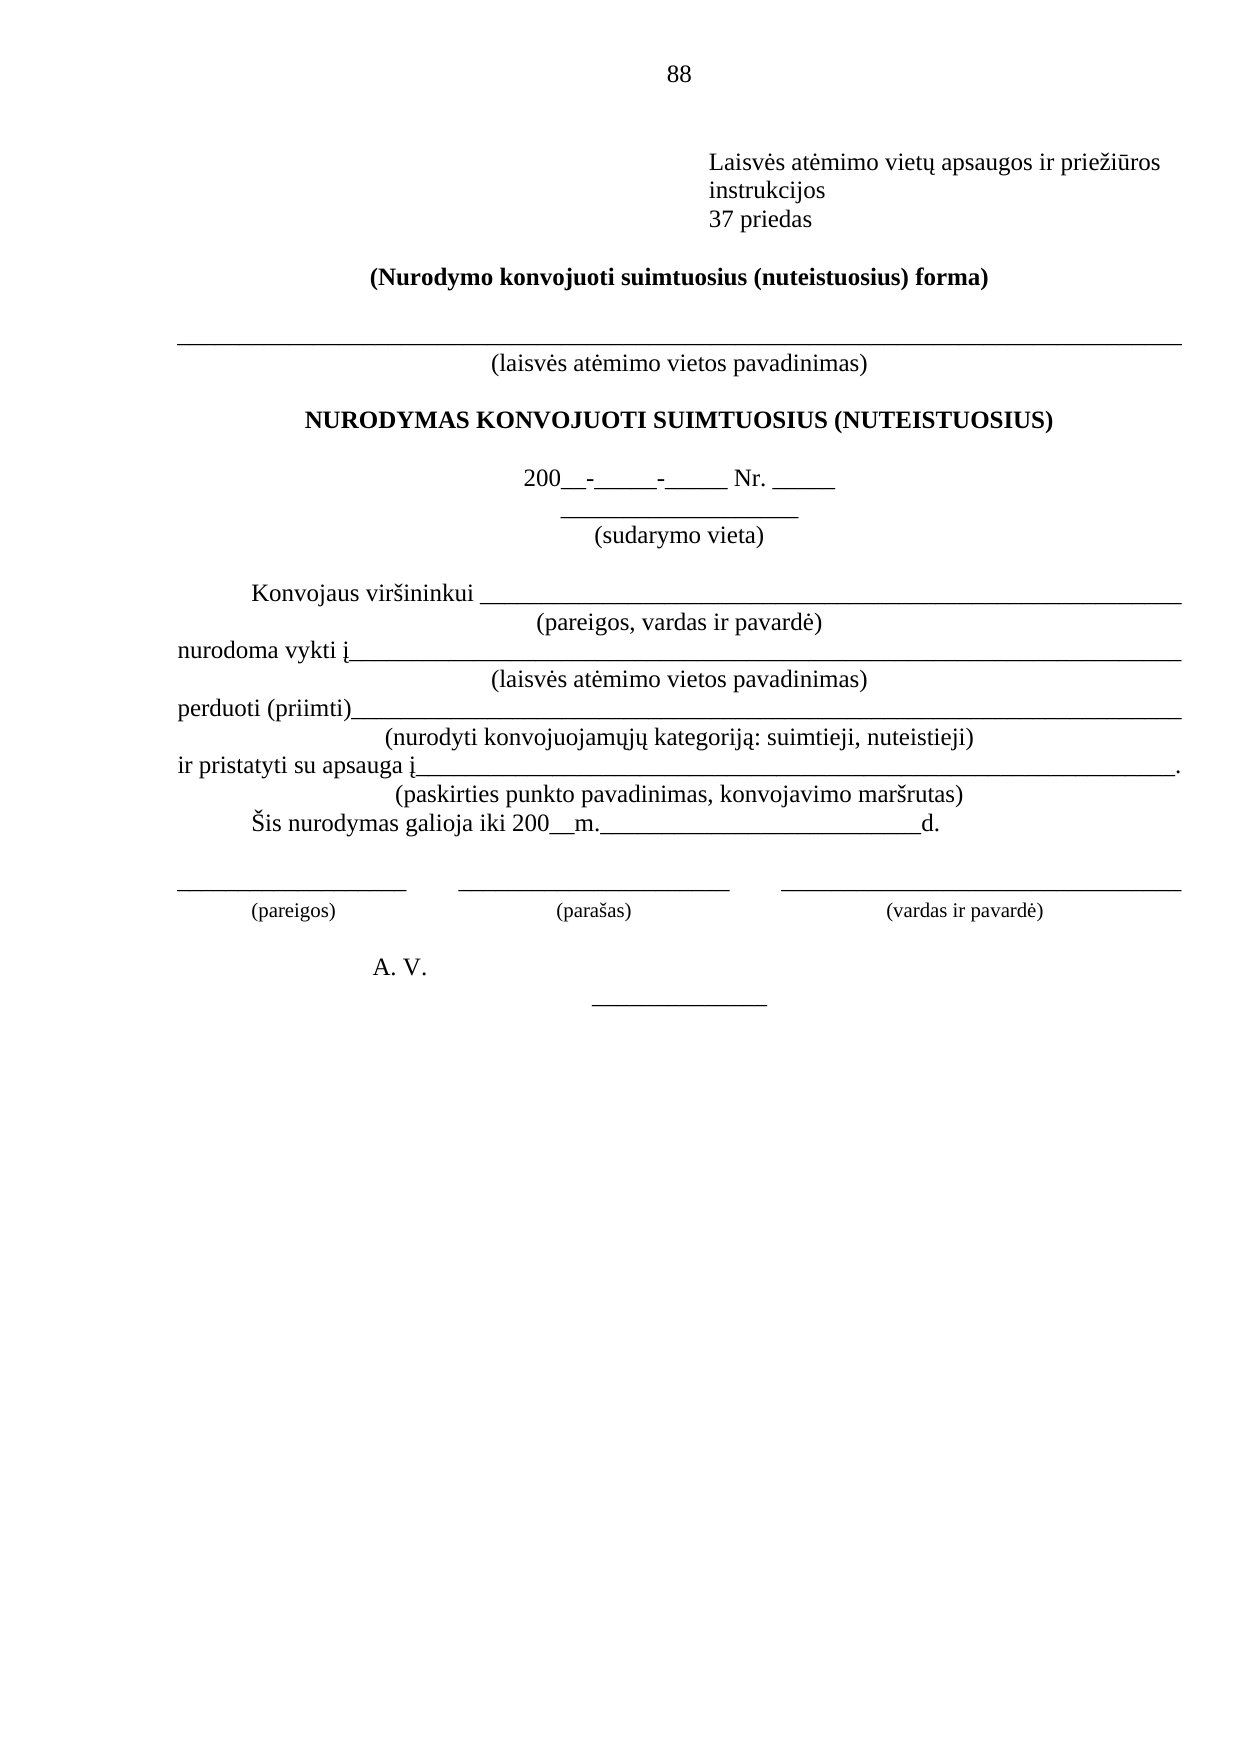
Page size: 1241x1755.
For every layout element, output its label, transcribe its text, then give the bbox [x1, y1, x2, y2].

text ir pristatyti su apsauga į . [177, 751, 1181, 779]
text perduoti (priimti) [177, 693, 1181, 722]
text (pareigos, vardas ir pavardė) [177, 607, 1181, 636]
text A. V. [177, 952, 1181, 981]
text 200__-_____-_____ Nr. _____ [177, 463, 1181, 492]
text nurodoma vykti į [177, 636, 1181, 664]
text (sudarymo vieta) [177, 521, 1181, 549]
text Šis nurodymas galioja iki 200__m. d. [177, 808, 1181, 837]
text (pareigos) (parašas) (vardas ir pavardė) [177, 894, 1181, 923]
text (nurodyti konvojuojamųjų kategoriją: suimtieji, nuteistieji) [177, 722, 1181, 751]
text (paskirties punkto pavadinimas, konvojavimo maršrutas) [177, 779, 1181, 808]
text ______________ [177, 981, 1181, 1009]
text ___________________ [177, 492, 1181, 521]
text (laisvės atėmimo vietos pavadinimas) [177, 348, 1181, 377]
text 37 priedas [177, 204, 1181, 233]
text NURODYMAS KONVOJUOTI SUIMTUOSIUS (NUTEISTUOSIUS) [177, 406, 1181, 434]
text (Nurodymo konvojuoti suimtuosius (nuteistuosius) forma) [177, 262, 1181, 291]
text Konvojaus viršininkui [177, 578, 1181, 607]
text (laisvės atėmimo vietos pavadinimas) [177, 664, 1181, 693]
text instrukcijos [177, 176, 1181, 204]
text Laisvės atėmimo vietų apsaugos ir priežiūros [177, 147, 1181, 176]
